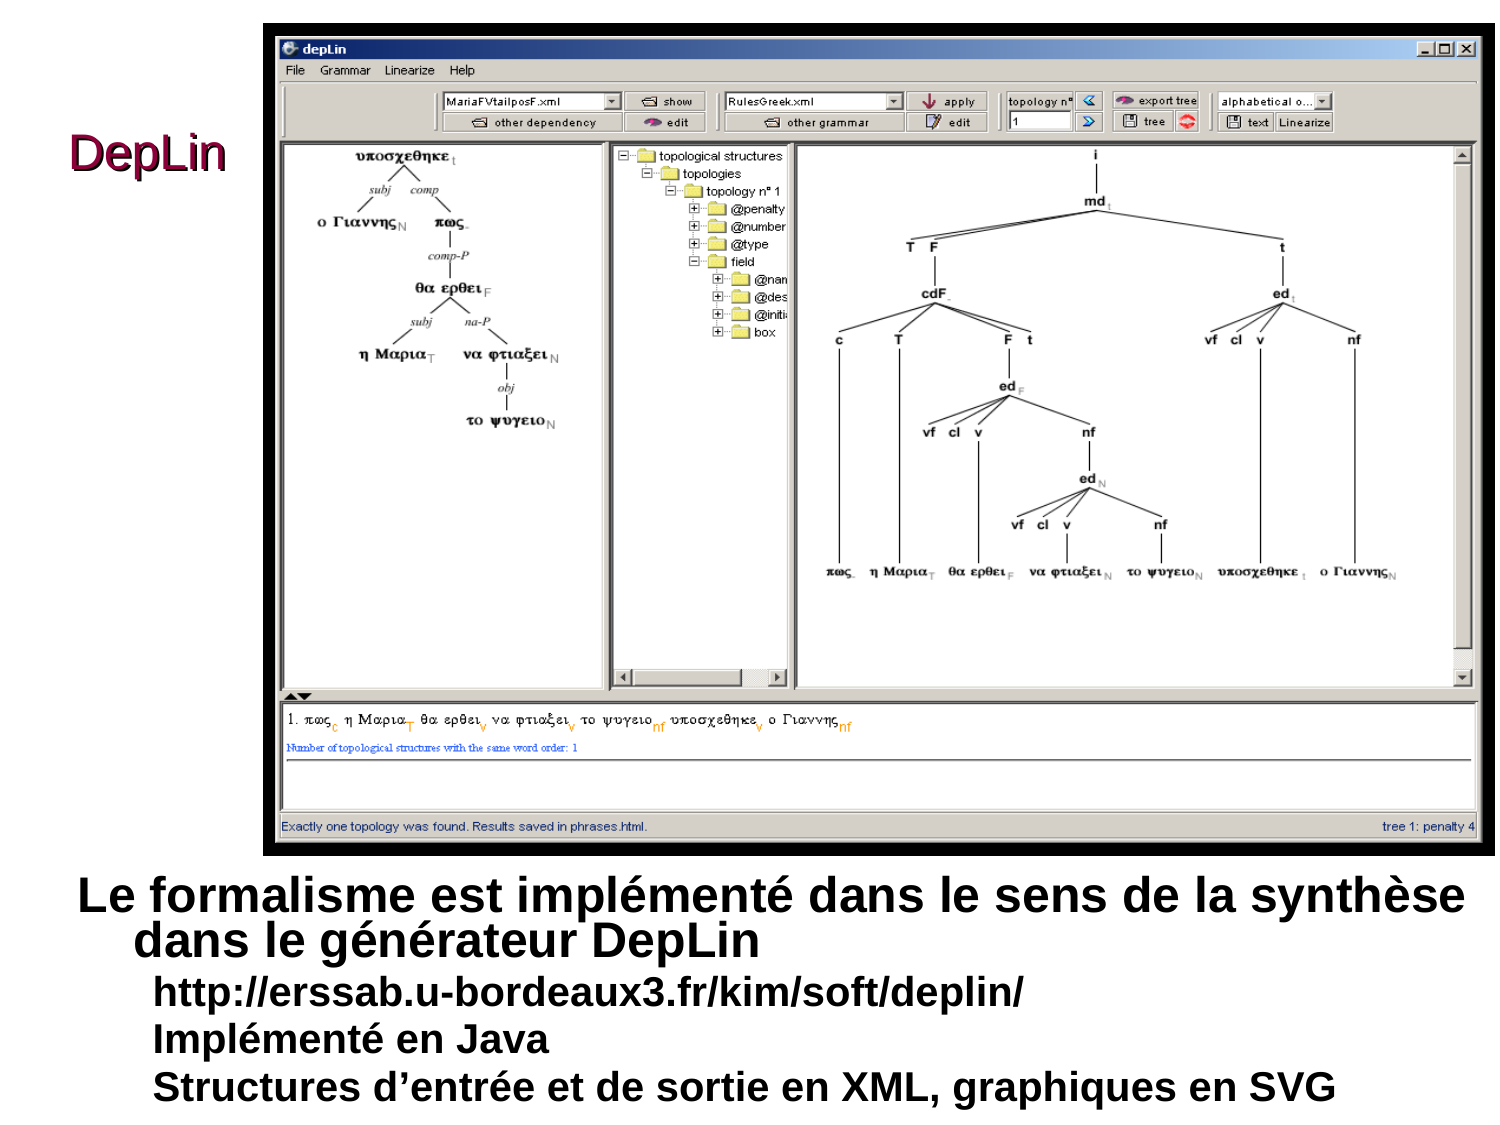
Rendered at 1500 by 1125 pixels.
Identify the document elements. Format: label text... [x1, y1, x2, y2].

title DepLin [53, 83, 296, 221]
picture [275, 35, 1483, 844]
text_box Le formalisme est implémenté dans le sens de la synthèse dans le générateur DepLin http://erssab.u-bordeaux3.fr/kim/soft/deplin/ Implémenté en Java Structures d’entrée et de sortie en XML, graphiques en SVG [62, 869, 1500, 1074]
